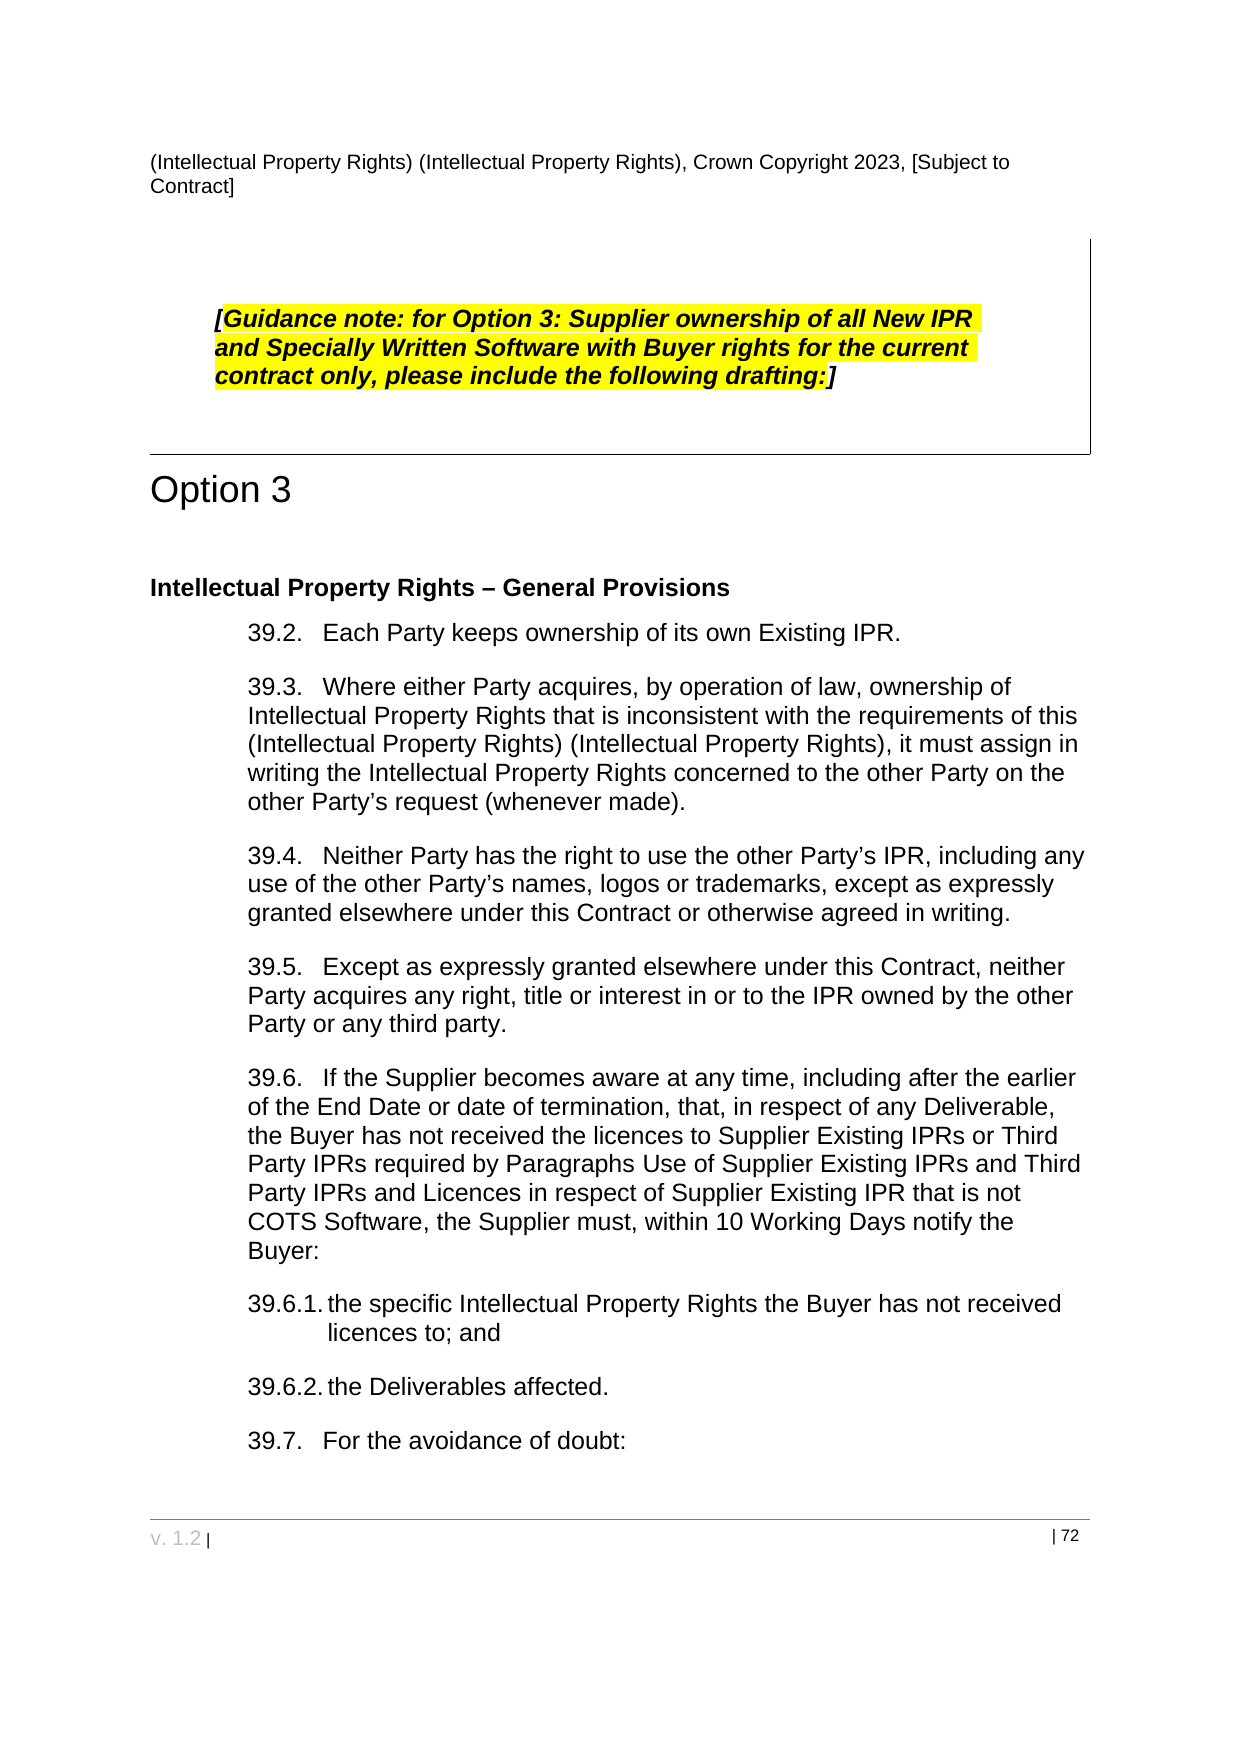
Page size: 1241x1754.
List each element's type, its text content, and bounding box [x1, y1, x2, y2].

subtitle the Deliverables affected. [247, 1372, 1090, 1401]
subtitle Except as expressly granted elsewhere under this Contract, neither Party acquires any right, title or interest in or to the IPR owned by the other Party or any third party. [247, 952, 1090, 1038]
text [Guidance note: for Option 3: Supplier ownership of all New IPR and Specially Written Software with Buyer rights for the current contract only, please include the following drafting:] [150, 239, 1090, 454]
subtitle Neither Party has the right to use the other Party’s IPR, including any use of the other Party’s names, logos or trademarks, except as expressly granted elsewhere under this Contract or otherwise agreed in writing. [247, 841, 1090, 927]
subtitle Each Party keeps ownership of its own Existing IPR. [247, 618, 1090, 647]
subtitle For the avoidance of doubt: [247, 1426, 1090, 1454]
subtitle Where either Party acquires, by operation of law, ownership of Intellectual Property Rights that is inconsistent with the requirements of this Schedule 36 (Intellectual Property Rights), it must assign in writing the Intellectual Property Rights concerned to the other Party on the other Party’s request (whenever made). [247, 672, 1090, 816]
subtitle Intellectual Property Rights – General Provisions [150, 573, 1090, 601]
subtitle If the Supplier becomes aware at any time, including after the earlier of the End Date or date of termination, that, in respect of any Deliverable, the Buyer has not received the licences to Supplier Existing IPRs or Third Party IPRs required by Paragraphs 23 and 24, the Supplier must, within 10 Working Days notify the Buyer: [247, 1063, 1090, 1264]
subtitle the specific Intellectual Property Rights the Buyer has not received licences to; and [247, 1289, 1090, 1347]
text Option 3 [150, 467, 1090, 510]
